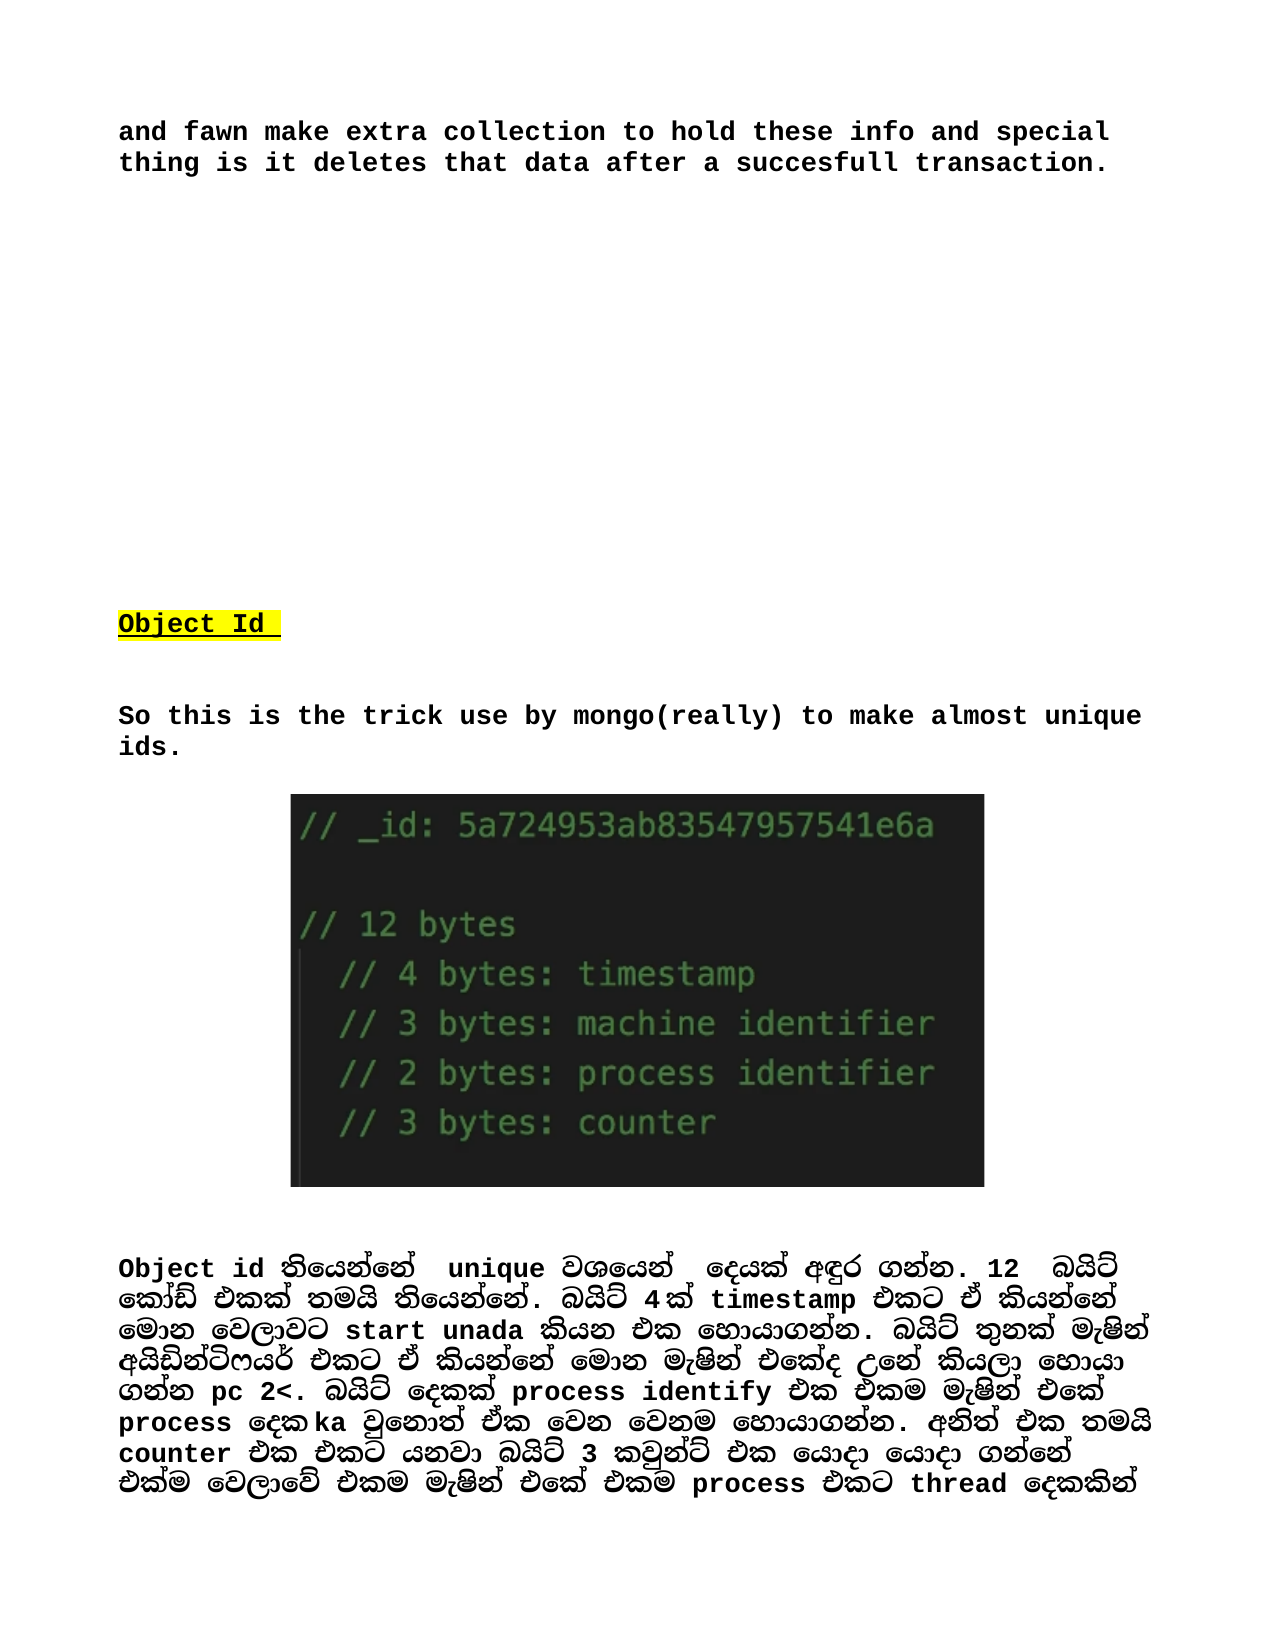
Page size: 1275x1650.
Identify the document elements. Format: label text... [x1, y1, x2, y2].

text So this is the trick use by mongo(really) to make almost unique [118, 702, 1157, 733]
text ids. [118, 733, 1157, 763]
picture [290, 794, 985, 1187]
text Object Id [118, 610, 1157, 641]
text and fawn make extra collection to hold these info and special thing is it deletes that data after a succesfull transaction. [118, 118, 1157, 179]
text Object id තියෙන්නේ unique වශයෙන් දෙයක් අඳුර ගන්න. 12 බයිට් කෝඩ් එකක් තමයි තියෙන්නේ. බයිට් 4ක් timestamp එකට ඒ කියන්නේ මොන වෙලාවට start unada කියන එක හොයාගන්න. බයිට් තුනක් මැෂින් අයිඩින්ටිෆයර් එකට ඒ කියන්නේ මොන මැෂින් එකේද උනේ කියලා හොයා ගන්න pc 2<. බයිට් දෙකක් process identify එක එකම මැෂින් එකේ process දෙකka වුනොත් ඒක වෙන වෙනම හොයාගන්න. අනිත් එක තමයි counter එක එකට යනවා බයිට් 3 කවුන්ට් එක යොදා යොදා ගන්නේ එක්ම වෙලාවේ එකම මැෂින් එකේ එකම process එකට thread දෙකකින් [118, 1255, 1157, 1501]
